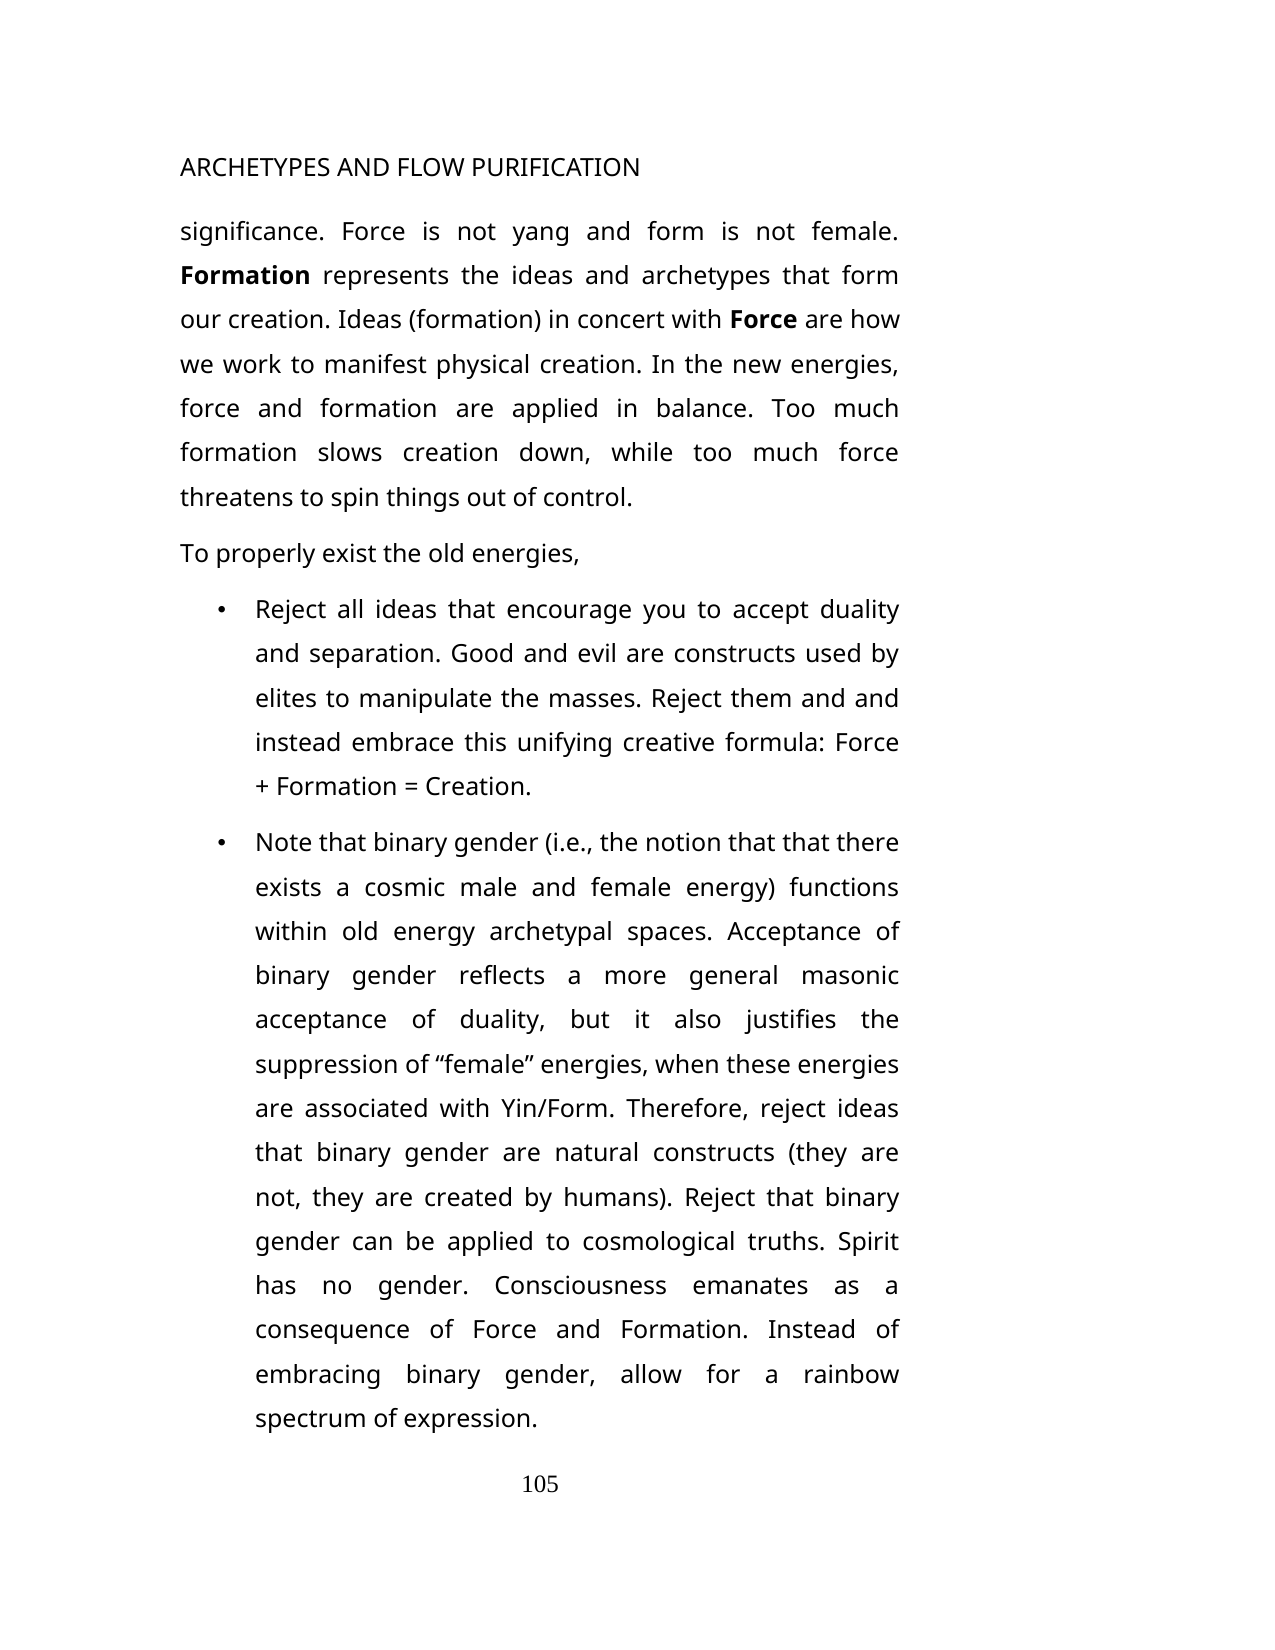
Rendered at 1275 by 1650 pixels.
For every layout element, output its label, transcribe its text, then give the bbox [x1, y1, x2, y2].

text To properly exist the old energies, [180, 535, 900, 569]
list Note that binary gender (i.e., the notion that that there exists a cosmic male and female energy) functions within old energy archetypal spaces. Acceptance of binary gender reflects a more general masonic acceptance of duality, but it also justifies the suppression of “female” energies, when these energies are associated with Yin/Form. Therefore, reject ideas that binary gender are natural constructs (they are not, they are created by humans). Reject that binary gender can be applied to cosmological truths. Spirit has no gender. Consciousness emanates as a consequence of Force and Formation. Instead of embracing binary gender, allow for a rainbow spectrum of expression. [217, 825, 900, 1434]
text significance. Force is not yang and form is not female. Formation represents the ideas and archetypes that form our creation. Ideas (formation) in concert with Force are how we work to manifest physical creation. In the new energies, force and formation are applied in balance. Too much formation slows creation down, while too much force threatens to spin things out of control. [180, 213, 900, 513]
list Reject all ideas that encourage you to accept duality and separation. Good and evil are constructs used by elites to manipulate the masses. Reject them and and instead embrace this unifying creative formula: Force + Formation = Creation. [217, 592, 900, 803]
